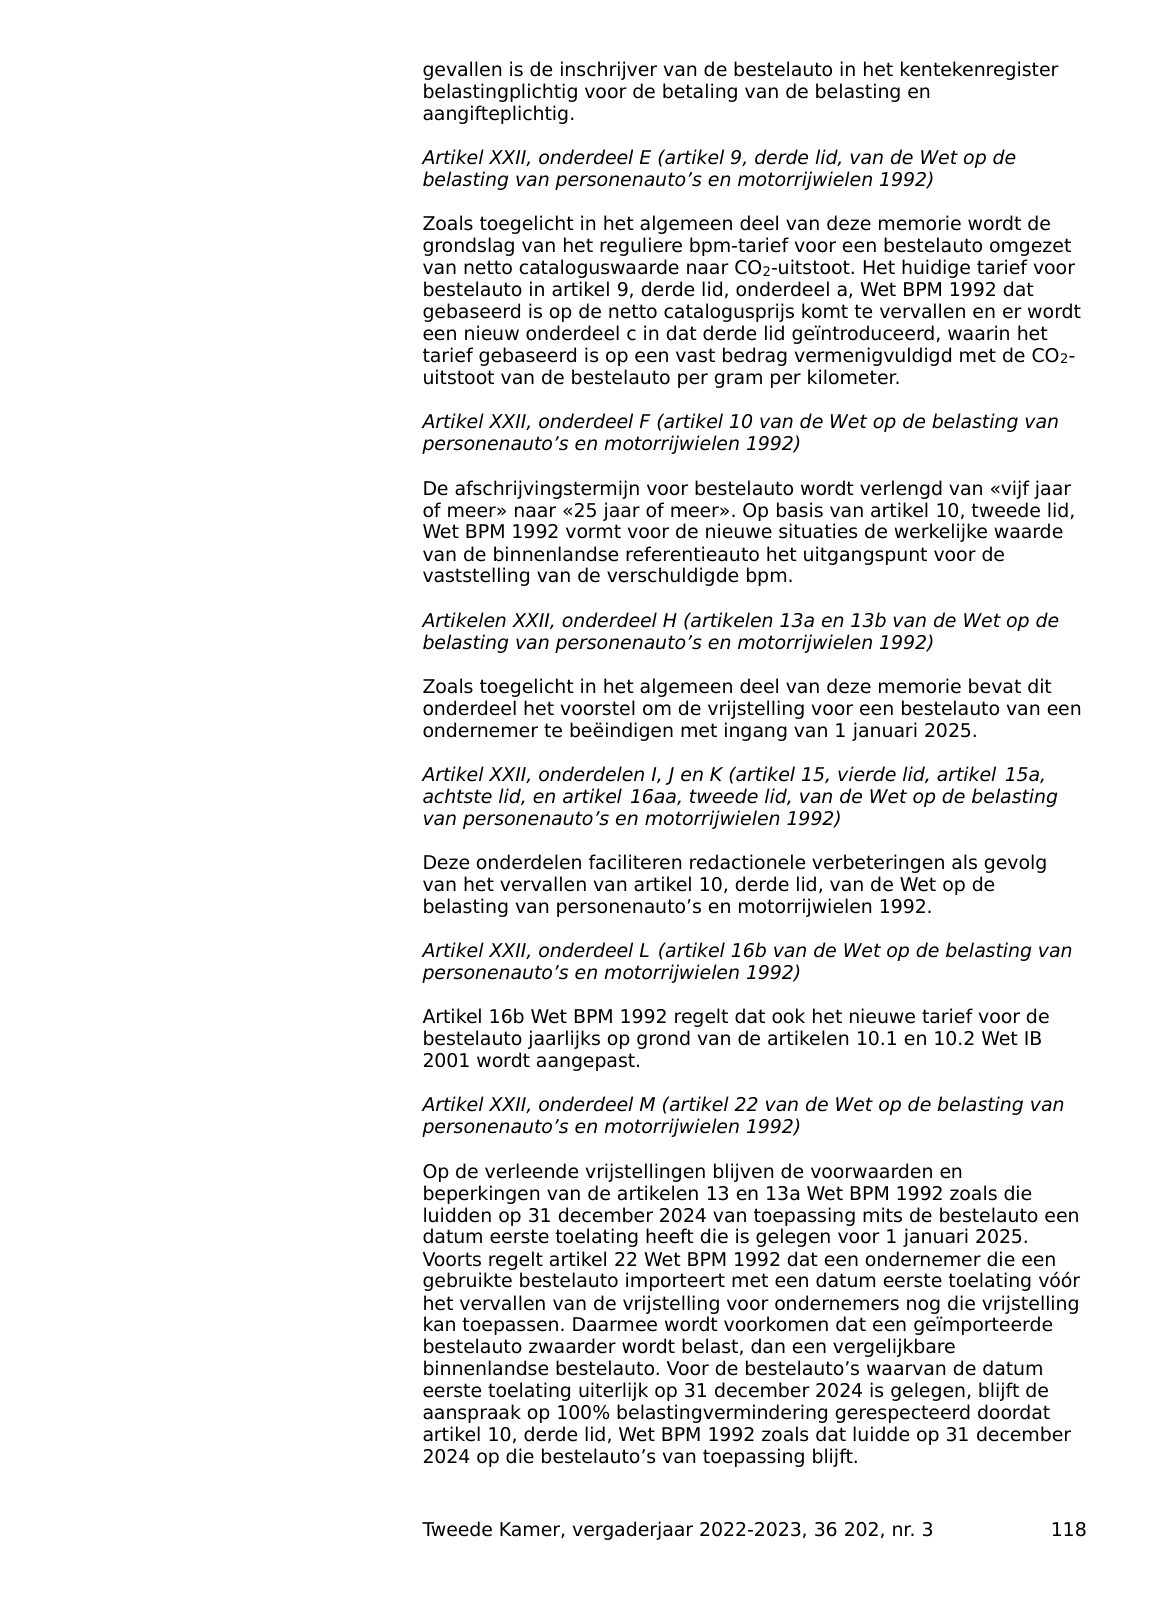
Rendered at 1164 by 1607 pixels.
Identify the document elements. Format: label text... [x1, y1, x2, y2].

subtitle Artikel XXII, onderdeel L (artikel 16b van de Wet op de belasting van personenauto’s en motorrijwielen 1992) [422, 940, 1087, 984]
subtitle Artikel XXII, onderdeel F (artikel 10 van de Wet op de belasting van personenauto’s en motorrijwielen 1992) [422, 411, 1087, 455]
subtitle Artikelen XXII, onderdeel H (artikelen 13a en 13b van de Wet op de belasting van personenauto’s en motorrijwielen 1992) [422, 609, 1087, 653]
text Zoals toegelicht in het algemeen deel van deze memorie wordt de grondslag van het reguliere bpm-tarief voor een bestelauto omgezet van netto cataloguswaarde naar CO2-uitstoot. Het huidige tarief voor bestelauto in artikel 9, derde lid, onderdeel a, Wet BPM 1992 dat gebaseerd is op de netto catalogusprijs komt te vervallen en er wordt een nieuw onderdeel c in dat derde lid geïntroduceerd, waarin het tarief gebaseerd is op een vast bedrag vermenigvuldigd met de CO2-uitstoot van de bestelauto per gram per kilometer. [422, 213, 1087, 389]
text Op de verleende vrijstellingen blijven de voorwaarden en beperkingen van de artikelen 13 en 13a Wet BPM 1992 zoals die luidden op 31 december 2024 van toepassing mits de bestelauto een datum eerste toelating heeft die is gelegen voor 1 januari 2025. Voorts regelt artikel 22 Wet BPM 1992 dat een ondernemer die een gebruikte bestelauto importeert met een datum eerste toelating vóór het vervallen van de vrijstelling voor ondernemers nog die vrijstelling kan toepassen. Daarmee wordt voorkomen dat een geïmporteerde bestelauto zwaarder wordt belast, dan een vergelijkbare binnenlandse bestelauto. Voor de bestelauto’s waarvan de datum eerste toelating uiterlijk op 31 december 2024 is gelegen, blijft de aanspraak op 100% belastingvermindering gerespecteerd doordat artikel 10, derde lid, Wet BPM 1992 zoals dat luidde op 31 december 2024 op die bestelauto’s van toepassing blijft. [422, 1161, 1087, 1468]
text Artikel 16b Wet BPM 1992 regelt dat ook het nieuwe tarief voor de bestelauto jaarlijks op grond van de artikelen 10.1 en 10.2 Wet IB 2001 wordt aangepast. [422, 1006, 1087, 1072]
text gevallen is de inschrijver van de bestelauto in het kentekenregister belastingplichtig voor de betaling van de belasting en aangifteplichtig. [422, 59, 1087, 125]
text Deze onderdelen faciliteren redactionele verbeteringen als gevolg van het vervallen van artikel 10, derde lid, van de Wet op de belasting van personenauto’s en motorrijwielen 1992. [422, 852, 1087, 918]
text Zoals toegelicht in het algemeen deel van deze memorie bevat dit onderdeel het voorstel om de vrijstelling voor een bestelauto van een ondernemer te beëindigen met ingang van 1 januari 2025. [422, 676, 1087, 742]
text De afschrijvingstermijn voor bestelauto wordt verlengd van «vijf jaar of meer» naar «25 jaar of meer». Op basis van artikel 10, tweede lid, Wet BPM 1992 vormt voor de nieuwe situaties de werkelijke waarde van de binnenlandse referentieauto het uitgangspunt voor de vaststelling van de verschuldigde bpm. [422, 477, 1087, 587]
subtitle Artikel XXII, onderdelen I, J en K (artikel 15, vierde lid, artikel 15a, achtste lid, en artikel 16aa, tweede lid, van de Wet op de belasting van personenauto’s en motorrijwielen 1992) [422, 764, 1087, 830]
subtitle Artikel XXII, onderdeel M (artikel 22 van de Wet op de belasting van personenauto’s en motorrijwielen 1992) [422, 1094, 1087, 1138]
subtitle Artikel XXII, onderdeel E (artikel 9, derde lid, van de Wet op de belasting van personenauto’s en motorrijwielen 1992) [422, 147, 1087, 191]
